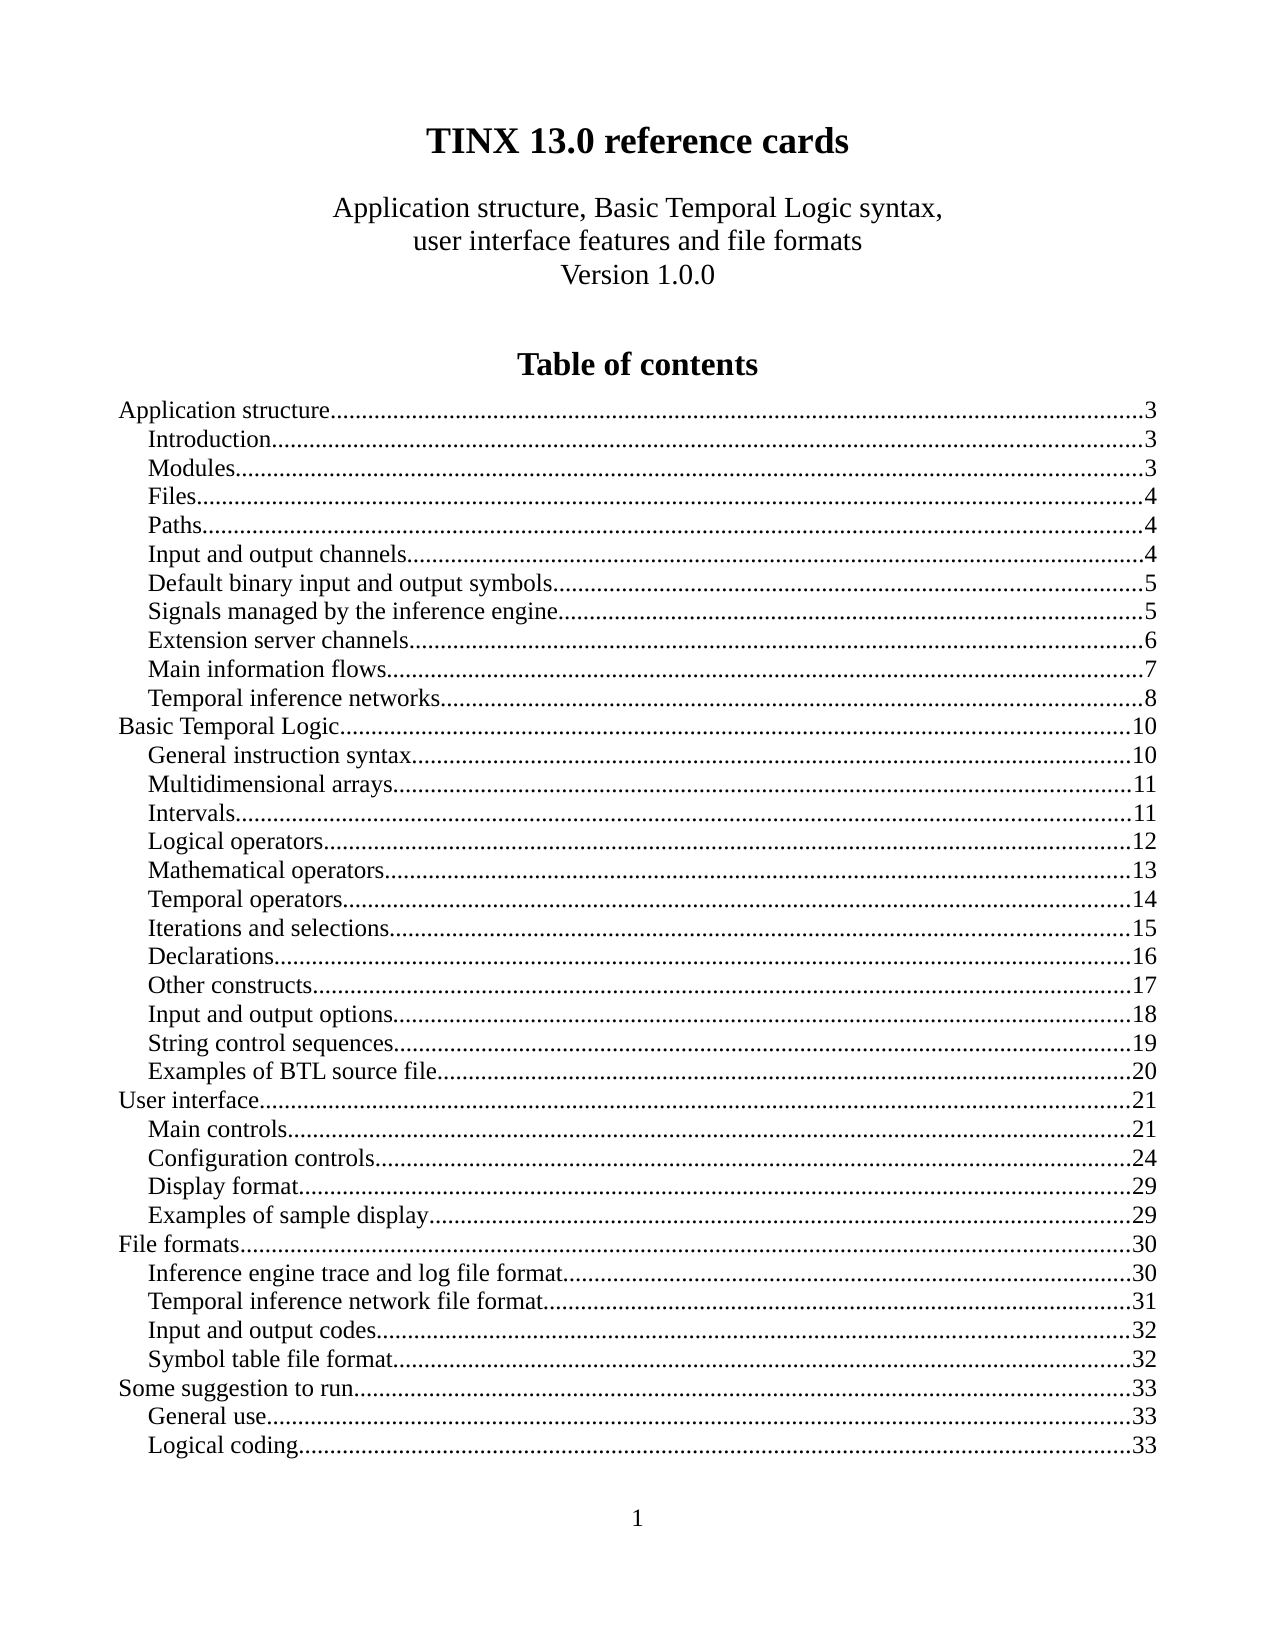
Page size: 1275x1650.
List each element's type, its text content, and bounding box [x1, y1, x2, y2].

text Declarations 16 [148, 941, 1157, 970]
text user interface features and file formats [118, 223, 1157, 257]
text Signals managed by the inference engine 5 [148, 596, 1157, 625]
text Temporal operators 14 [148, 884, 1157, 913]
text Other constructs 17 [148, 970, 1157, 999]
text Paths 4 [148, 510, 1157, 539]
text File formats 30 [118, 1229, 1157, 1258]
text Examples of sample display 29 [148, 1200, 1157, 1229]
text Version 1.0.0 [118, 257, 1157, 291]
text Iterations and selections 15 [148, 913, 1157, 941]
text Mathematical operators 13 [148, 855, 1157, 884]
text Temporal inference network file format 31 [148, 1286, 1157, 1315]
text General instruction syntax 10 [148, 740, 1157, 769]
text General use 33 [148, 1401, 1157, 1430]
text User interface 21 [118, 1085, 1157, 1114]
text Extension server channels 6 [148, 625, 1157, 654]
text Introduction 3 [148, 424, 1157, 453]
text Application structure 3 [118, 395, 1157, 424]
text Multidimensional arrays 11 [148, 769, 1157, 798]
text Examples of BTL source file 20 [148, 1056, 1157, 1085]
text Default binary input and output symbols 5 [148, 568, 1157, 596]
text TINX 13.0 reference cards [118, 118, 1157, 161]
text Input and output channels 4 [148, 539, 1157, 568]
text Intervals 11 [148, 798, 1157, 826]
text String control sequences 19 [148, 1028, 1157, 1056]
text Input and output codes 32 [148, 1315, 1157, 1344]
text Application structure, Basic Temporal Logic syntax, [118, 190, 1157, 223]
text Logical operators 12 [148, 826, 1157, 855]
text Configuration controls 24 [148, 1143, 1157, 1171]
text Some suggestion to run 33 [118, 1373, 1157, 1401]
text Symbol table file format 32 [148, 1344, 1157, 1373]
text Modules 3 [148, 453, 1157, 481]
text Basic Temporal Logic 10 [118, 711, 1157, 740]
text Files 4 [148, 481, 1157, 510]
text Inference engine trace and log file format 30 [148, 1258, 1157, 1286]
text Temporal inference networks 8 [148, 683, 1157, 711]
subtitle Table of contents [118, 344, 1157, 383]
text Input and output options 18 [148, 999, 1157, 1028]
text Display format 29 [148, 1171, 1157, 1200]
text Logical coding 33 [148, 1430, 1157, 1459]
text Main controls 21 [148, 1114, 1157, 1143]
text Main information flows 7 [148, 654, 1157, 683]
